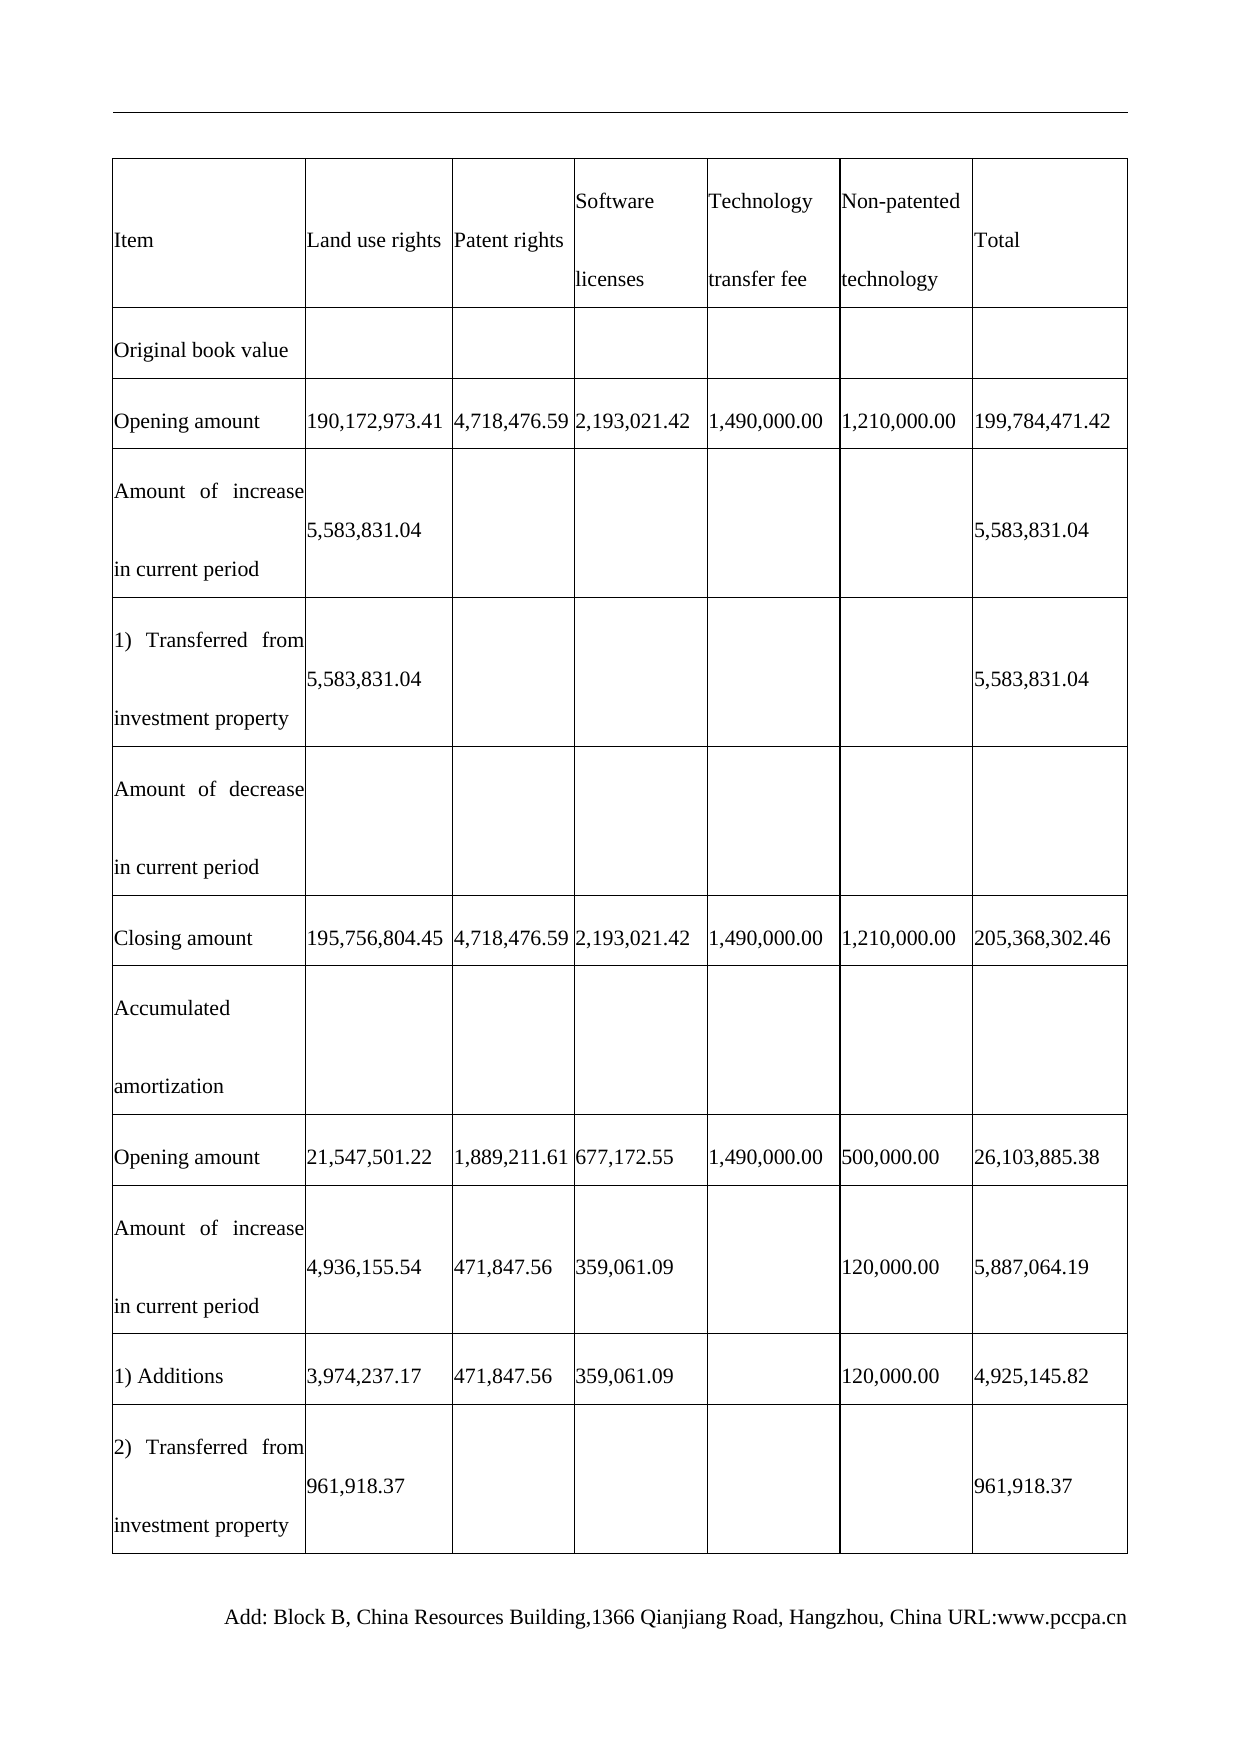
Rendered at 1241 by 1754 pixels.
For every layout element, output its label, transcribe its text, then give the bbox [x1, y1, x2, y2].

table_cell 195,756,804.45 [306, 896, 452, 965]
table_cell 4,718,476.59 [453, 379, 574, 448]
table_header Patent rights [453, 159, 574, 307]
table_cell 1,490,000.00 [708, 379, 839, 448]
table_cell Original book value [113, 308, 305, 378]
table_cell Opening amount [113, 379, 305, 448]
table_cell [841, 1405, 972, 1553]
table_cell 471,847.56 [453, 1334, 574, 1404]
table_cell [973, 966, 1127, 1114]
table_cell [306, 747, 452, 894]
table_cell [575, 308, 707, 378]
table_cell 5,583,831.04 [306, 598, 452, 746]
table_cell [841, 598, 972, 746]
table_header Technology transfer fee [708, 159, 839, 307]
table_cell Amount of increase in current period [113, 1186, 305, 1333]
table_cell [708, 1334, 839, 1404]
table_cell 3,974,237.17 [306, 1334, 452, 1404]
table_cell 5,887,064.19 [973, 1186, 1127, 1333]
table_cell Amount of increase in current period [113, 449, 305, 597]
table_cell 120,000.00 [841, 1334, 972, 1404]
table_cell [453, 966, 574, 1114]
table_header Total [973, 159, 1127, 307]
table_cell 5,583,831.04 [306, 449, 452, 597]
table_cell 5,583,831.04 [973, 598, 1127, 746]
table_cell 1,889,211.61 [453, 1115, 574, 1184]
table_cell 26,103,885.38 [973, 1115, 1127, 1184]
table_cell [841, 747, 972, 894]
table_cell 359,061.09 [575, 1186, 707, 1333]
table_cell 199,784,471.42 [973, 379, 1127, 448]
table_cell 1) Transferred from investment property [113, 598, 305, 746]
table_cell Amount of decrease in current period [113, 747, 305, 894]
table_cell [708, 966, 839, 1114]
table_cell 1,490,000.00 [708, 896, 839, 965]
table_cell Closing amount [113, 896, 305, 965]
table_cell 961,918.37 [973, 1405, 1127, 1553]
table_cell 359,061.09 [575, 1334, 707, 1404]
table_cell [708, 598, 839, 746]
table_cell 21,547,501.22 [306, 1115, 452, 1184]
table_cell Opening amount [113, 1115, 305, 1184]
table_cell [575, 598, 707, 746]
table_cell 500,000.00 [841, 1115, 972, 1184]
table_cell Accumulated amortization [113, 966, 305, 1114]
table_cell 190,172,973.41 [306, 379, 452, 448]
table_cell [973, 747, 1127, 894]
table_cell 4,925,145.82 [973, 1334, 1127, 1404]
table_cell 4,936,155.54 [306, 1186, 452, 1333]
table_cell [453, 308, 574, 378]
table_cell 2) Transferred from investment property [113, 1405, 305, 1553]
table_cell 2,193,021.42 [575, 379, 707, 448]
table_cell 1,210,000.00 [841, 896, 972, 965]
table_cell [841, 966, 972, 1114]
table_cell [453, 1405, 574, 1553]
table_cell 1,210,000.00 [841, 379, 972, 448]
table_cell [841, 449, 972, 597]
table_cell [841, 308, 972, 378]
table_cell [306, 966, 452, 1114]
table_cell 1,490,000.00 [708, 1115, 839, 1184]
table_header Land use rights [306, 159, 452, 307]
table_cell [453, 449, 574, 597]
table_cell [708, 449, 839, 597]
table_cell 961,918.37 [306, 1405, 452, 1553]
table_header Software licenses [575, 159, 707, 307]
table_cell [575, 966, 707, 1114]
table_cell 677,172.55 [575, 1115, 707, 1184]
table_cell [453, 598, 574, 746]
table_cell [708, 308, 839, 378]
table_cell 205,368,302.46 [973, 896, 1127, 965]
table_cell 2,193,021.42 [575, 896, 707, 965]
table_cell [575, 747, 707, 894]
table_cell [708, 1186, 839, 1333]
table_cell [306, 308, 452, 378]
table_cell 4,718,476.59 [453, 896, 574, 965]
table_cell [575, 1405, 707, 1553]
table_header Item [113, 159, 305, 307]
table_header Non-patented technology [841, 159, 972, 307]
table_cell [708, 1405, 839, 1553]
table_cell [708, 747, 839, 894]
table_cell [973, 308, 1127, 378]
table_cell 471,847.56 [453, 1186, 574, 1333]
table_cell [453, 747, 574, 894]
table_cell 120,000.00 [841, 1186, 972, 1333]
table_cell 1) Additions [113, 1334, 305, 1404]
table_cell [575, 449, 707, 597]
table_cell 5,583,831.04 [973, 449, 1127, 597]
